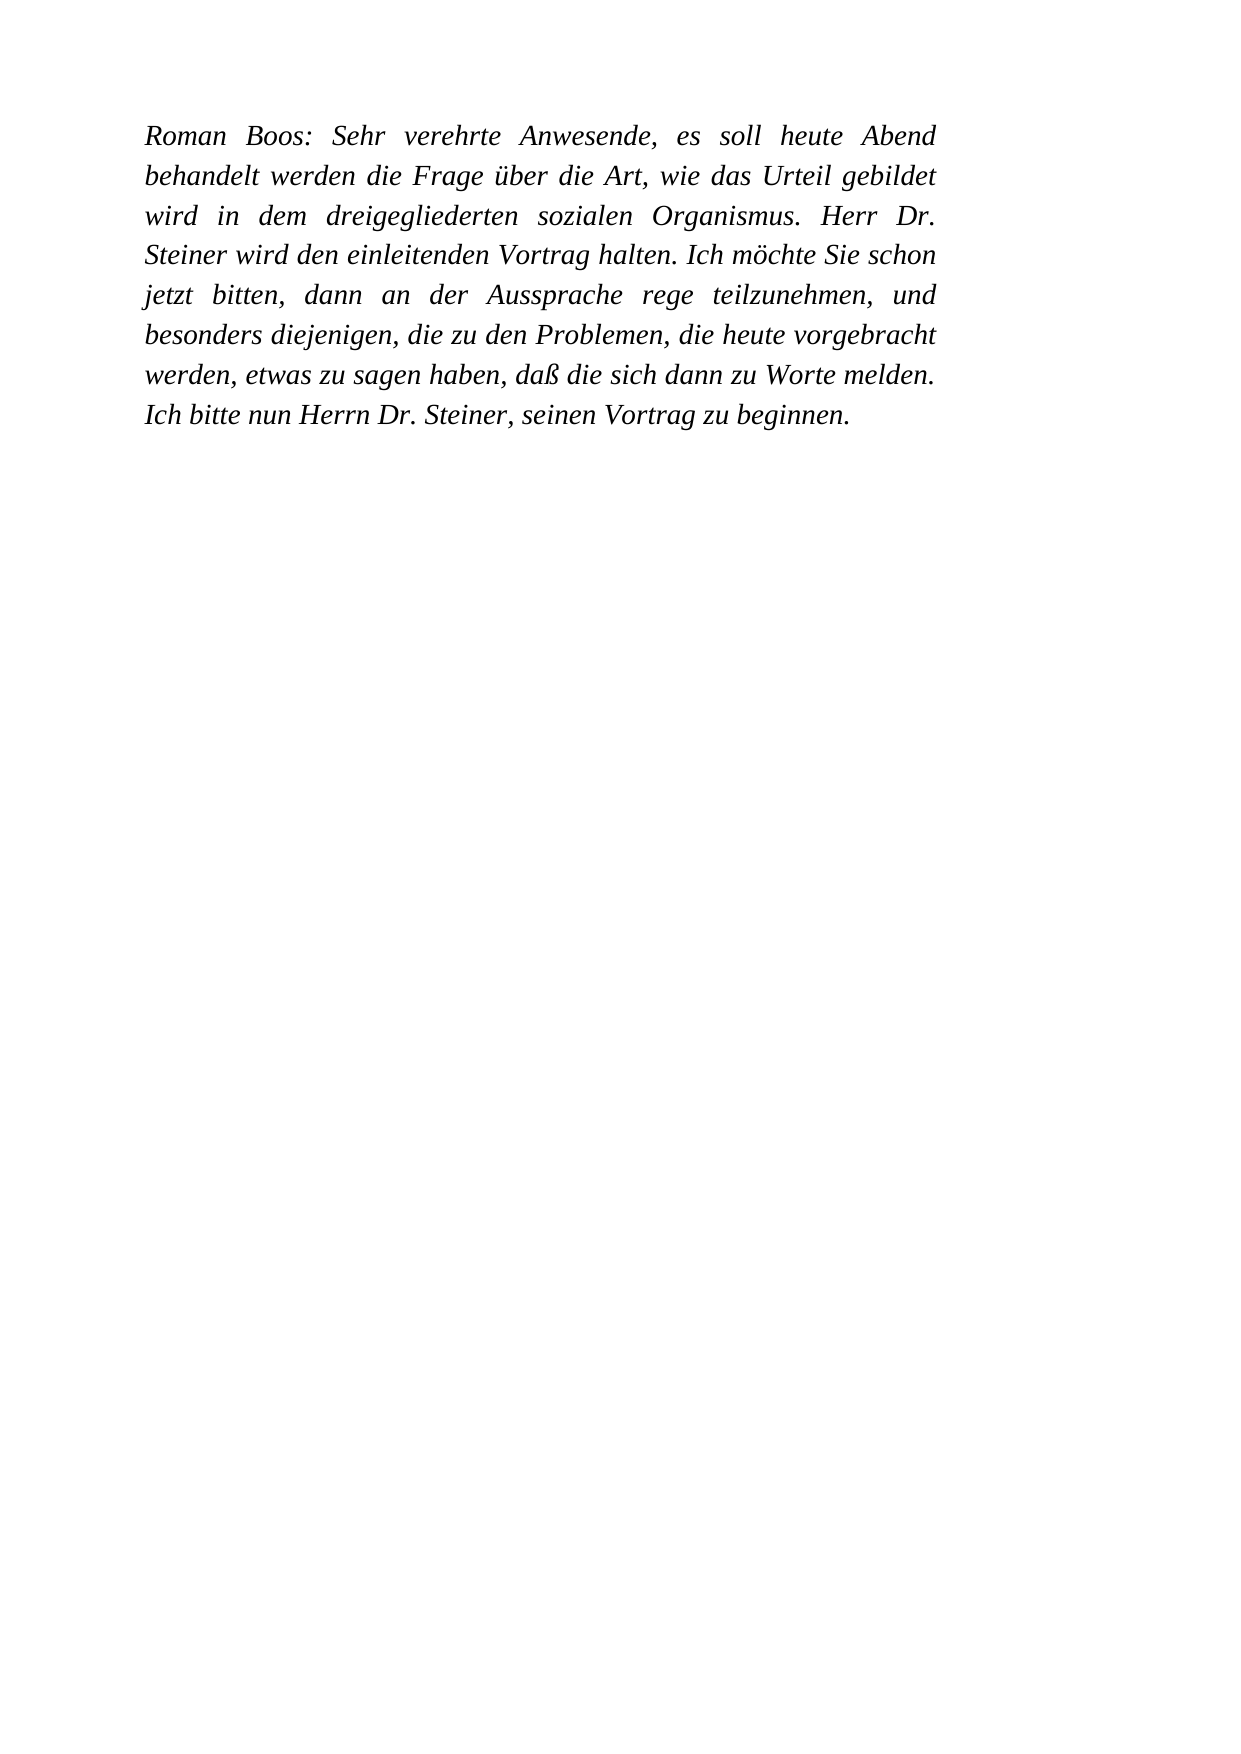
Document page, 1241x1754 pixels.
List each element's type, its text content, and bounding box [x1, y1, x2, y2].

text Roman Boos: Sehr verehrte Anwesende, es soll heute Abend behandelt werden die Frage über die Art, wie das Urteil gebildet wird in dem dreigegliederten sozialen Organismus. Herr Dr. Steiner wird den einleitenden Vortrag halten. Ich möchte Sie schon jetzt bitten, dann an der Aussprache rege teilzunehmen, und besonders diejenigen, die zu den Problemen, die heute vorgebracht werden, etwas zu sagen haben, daß die sich dann zu Worte melden. Ich bitte nun Herrn Dr. Steiner, seinen Vortrag zu beginnen. [144, 118, 939, 431]
